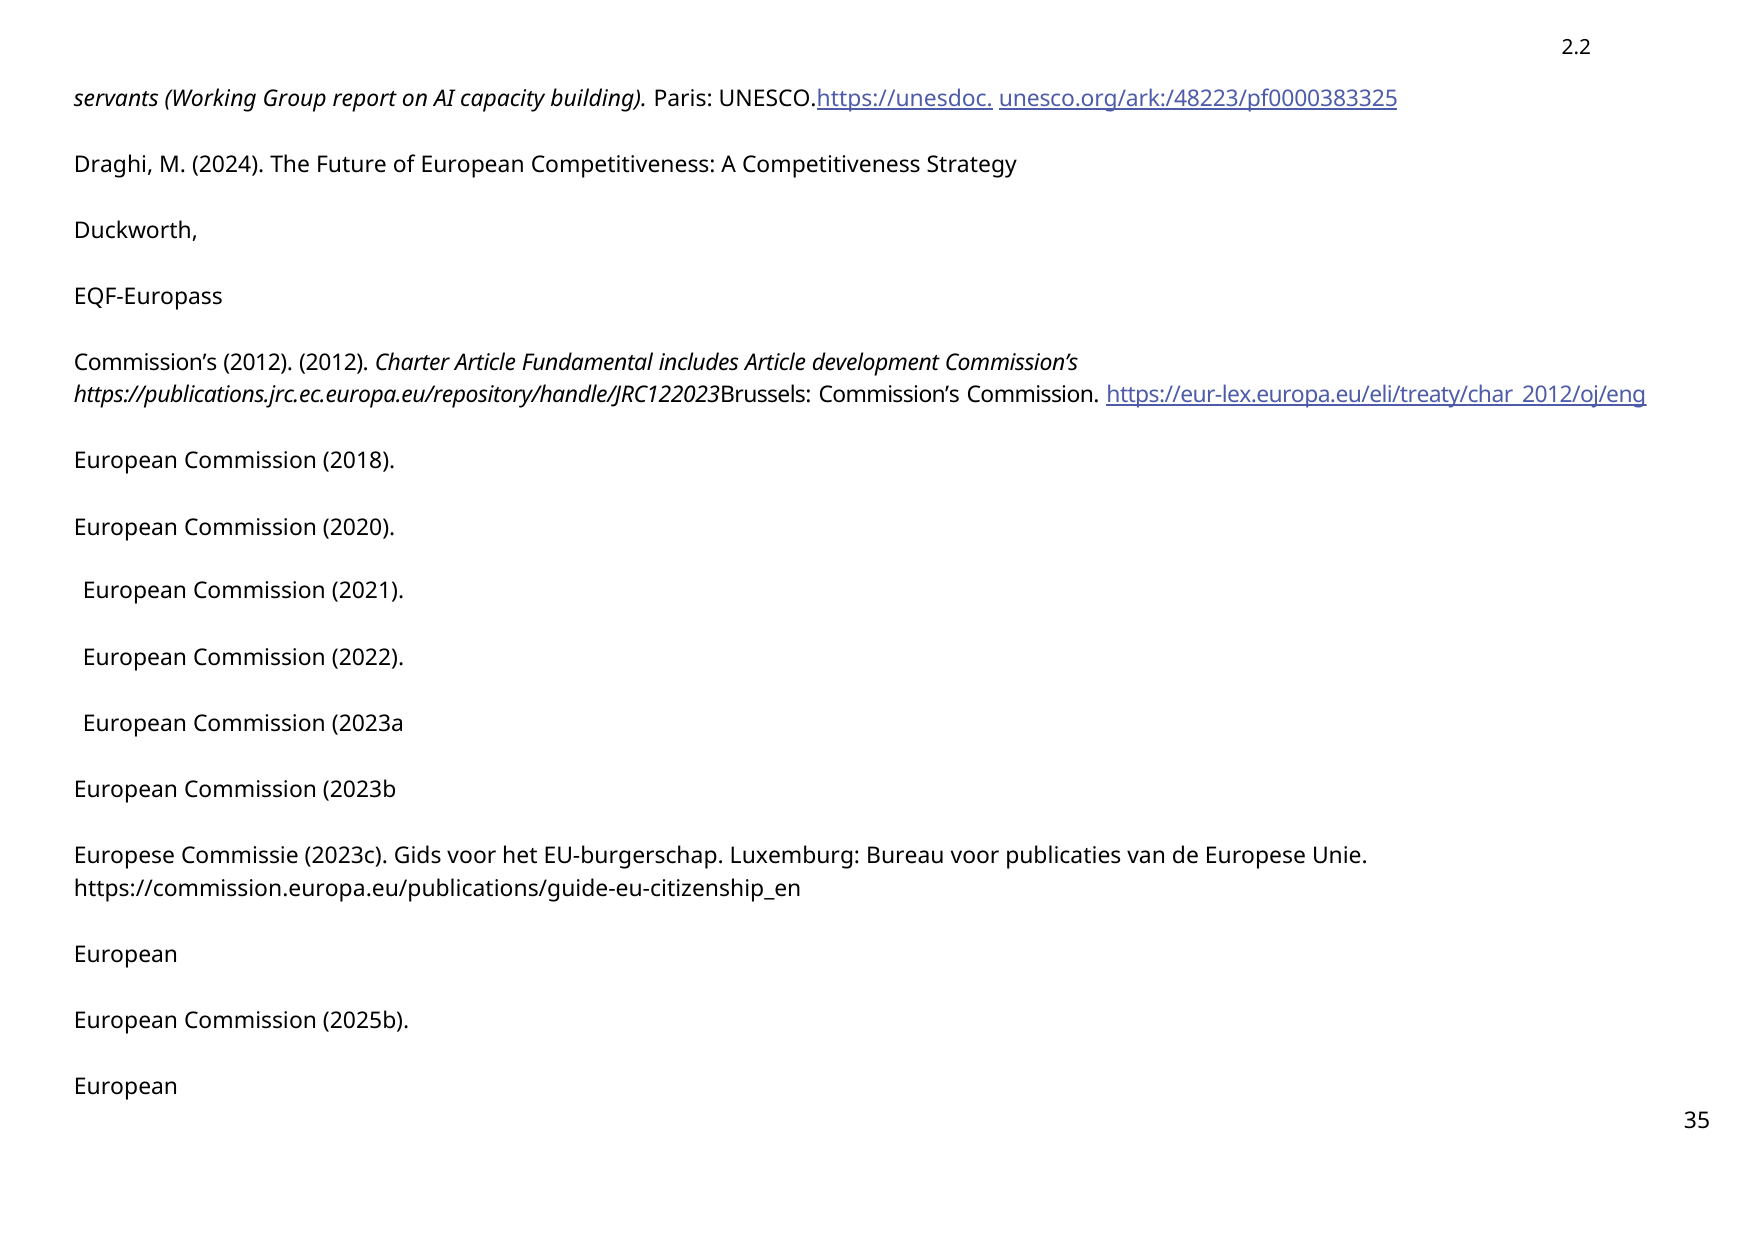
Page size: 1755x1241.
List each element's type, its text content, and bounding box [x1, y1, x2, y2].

text European Commission (2023a [83, 707, 1693, 738]
text European Commission (2022). [83, 641, 1657, 672]
text EQF-Europass [74, 280, 1662, 311]
text European Commission (2021). [83, 574, 1667, 606]
text European Commission (2025b). [74, 1004, 1683, 1035]
text Duckworth, [74, 214, 1613, 245]
text European [74, 938, 1693, 969]
text Europese Commissie (2023c). Gids voor het EU-burgerschap. Luxemburg: Bureau voor publicaties van de Europese Unie. https://commission.europa.eu/publications/guide-eu-citizenship_en [74, 839, 1705, 903]
text European Commission (2020). [74, 510, 1621, 542]
text servants (Working Group report on AI capacity building). Paris: UNESCO.https://unesdoc. unesco.org/ark:/48223/pf0000383325 [74, 82, 1663, 113]
text Draghi, M. (2024). The Future of European Competitiveness: A Competitiveness Strategy [74, 148, 1656, 179]
text Commission’s (2012). (2012). Charter Article Fundamental includes Article development Commission’s https://publications.jrc.ec.europa.eu/repository/handle/JRC122023Brussels: Commission’s Commission. https://eur-lex.europa.eu/eli/treaty/char_2012/oj/eng [74, 346, 1710, 409]
text European Commission (2023b [74, 773, 1695, 804]
text European Commission (2018). [74, 444, 1656, 476]
text European [74, 1070, 1706, 1102]
